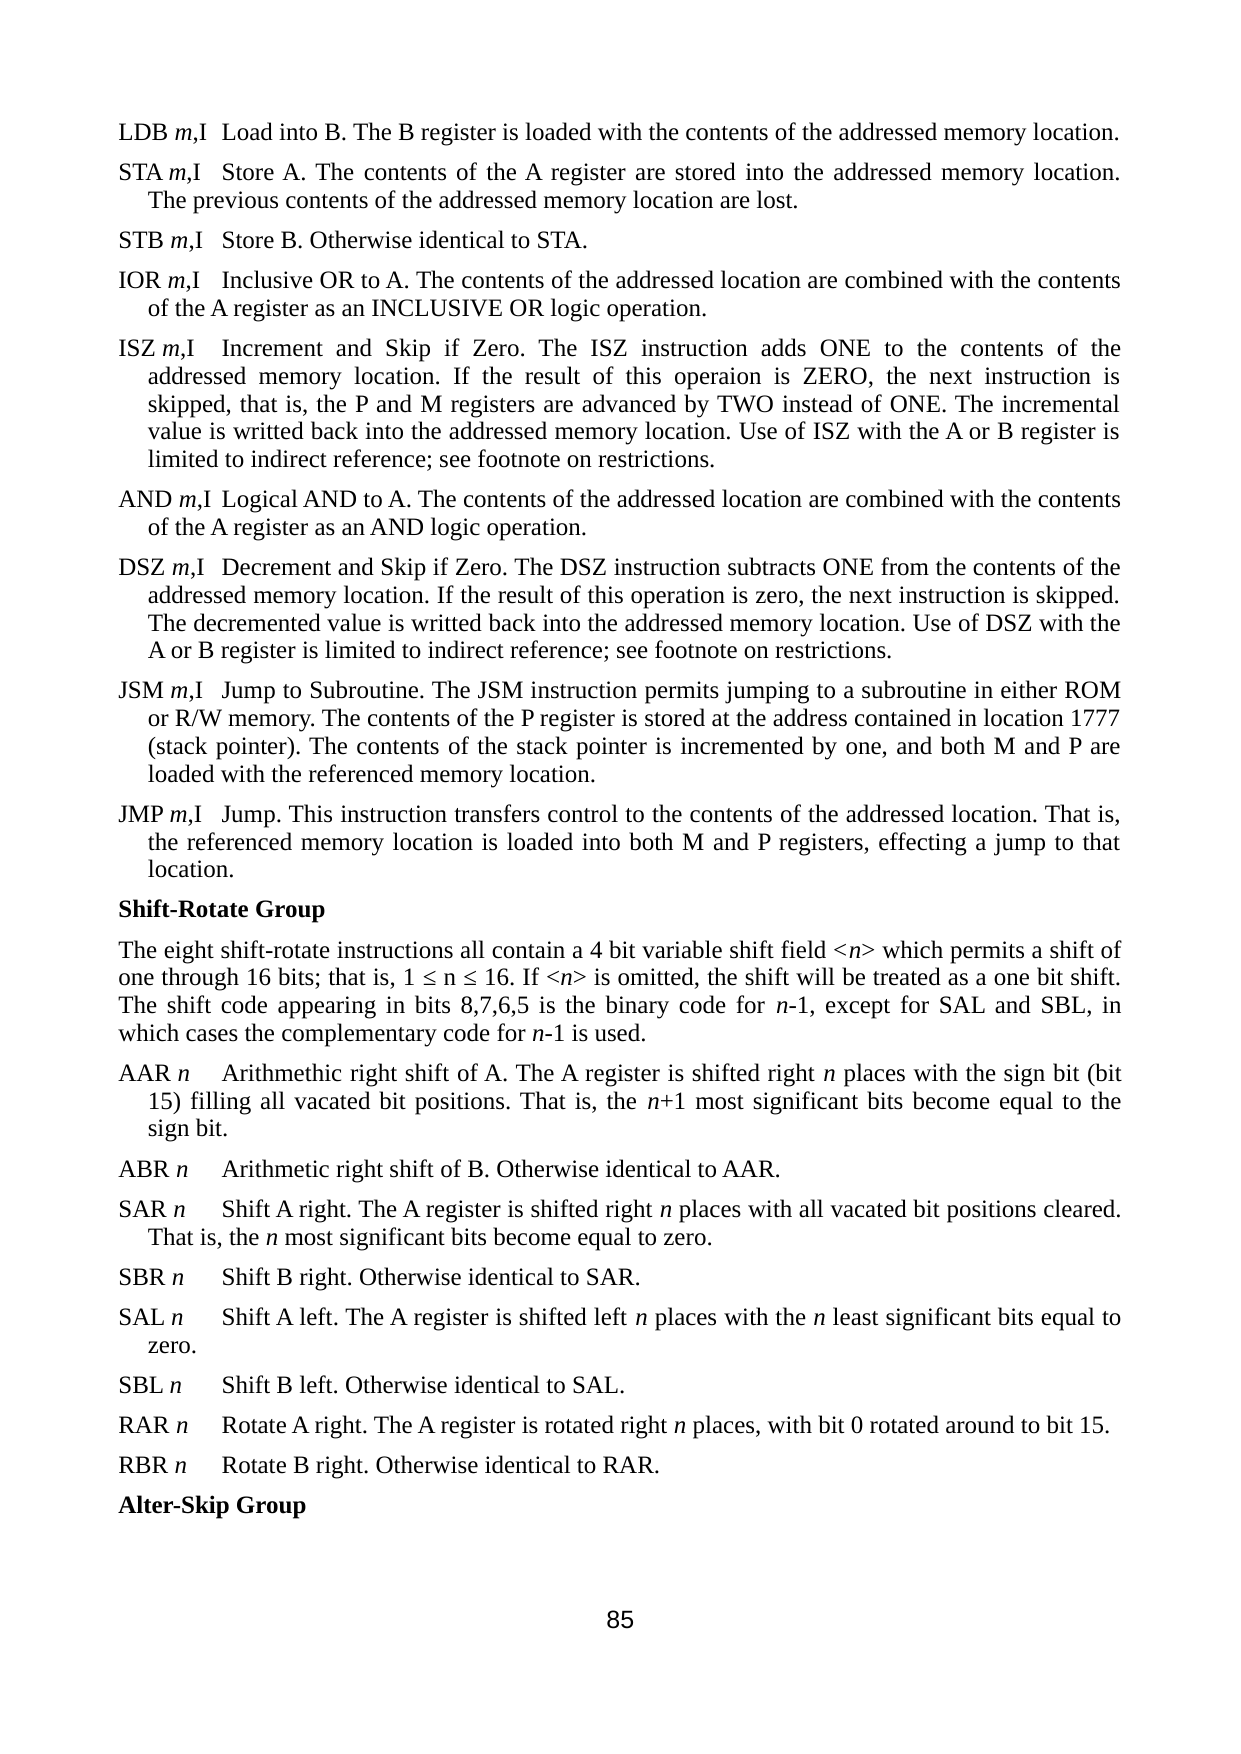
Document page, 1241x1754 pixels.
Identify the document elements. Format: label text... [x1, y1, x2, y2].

text RAR n Rotate A right. The A register is rotated right n places, with bit 0 rotated around to bit 15. [118, 1411, 1122, 1439]
text LDB m,I Load into B. The B register is loaded with the contents of the addressed memory location. [118, 118, 1122, 146]
text JSM m,I Jump to Subroutine. The JSM instruction permits jumping to a subroutine in either ROM or R/W memory. The contents of the P register is stored at the address contained in location 1777 (stack pointer). The contents of the stack pointer is incremented by one, and both M and P are loaded with the referenced memory location. [118, 677, 1122, 787]
text SBR n Shift B right. Otherwise identical to SAR. [118, 1263, 1122, 1291]
text SAR n Shift A right. The A register is shifted right n places with all vacated bit positions cleared. That is, the n most significant bits become equal to zero. [118, 1195, 1122, 1250]
text ABR n Arithmetic right shift of B. Otherwise identical to AAR. [118, 1155, 1122, 1182]
text RBR n Rotate B right. Otherwise identical to RAR. [118, 1451, 1122, 1479]
text Shift-Rotate Group [118, 896, 1122, 923]
text DSZ m,I Decrement and Skip if Zero. The DSZ instruction subtracts ONE from the contents of the addressed memory location. If the result of this operation is zero, the next instruction is skipped. The decremented value is writted back into the addressed memory location. Use of DSZ with the A or B register is limited to indirect reference; see footnote on restrictions. [118, 553, 1122, 664]
text STA m,I Store A. The contents of the A register are stored into the addressed memory location. The previous contents of the addressed memory location are lost. [118, 158, 1122, 214]
text SAL n Shift A left. The A register is shifted left n places with the n least significant bits equal to zero. [118, 1303, 1122, 1358]
text JMP m,I Jump. This instruction transfers control to the contents of the addressed location. That is, the referenced memory location is loaded into both M and P registers, effecting a jump to that location. [118, 800, 1122, 883]
text AND m,I Logical AND to A. The contents of the addressed location are combined with the contents of the A register as an AND logic operation. [118, 485, 1122, 541]
text AAR n Arithmethic right shift of A. The A register is shifted right n places with the sign bit (bit 15) filling all vacated bit positions. That is, the n+1 most significant bits become equal to the sign bit. [118, 1059, 1122, 1142]
text STB m,I Store B. Otherwise identical to STA. [118, 226, 1122, 254]
text ISZ m,I Increment and Skip if Zero. The ISZ instruction adds ONE to the contents of the addressed memory location. If the result of this operaion is ZERO, the next instruction is skipped, that is, the P and M registers are advanced by TWO instead of ONE. The incremental value is writted back into the addressed memory location. Use of ISZ with the A or B register is limited to indirect reference; see footnote on restrictions. [118, 334, 1122, 473]
text IOR m,I Inclusive OR to A. The contents of the addressed location are combined with the contents of the A register as an INCLUSIVE OR logic operation. [118, 266, 1122, 322]
text Alter-Skip Group [118, 1492, 1122, 1519]
text The eight shift-rotate instructions all contain a 4 bit variable shift field <n> which permits a shift of one through 16 bits; that is, 1 ≤ n ≤ 16. If <n> is omitted, the shift will be treated as a one bit shift. The shift code appearing in bits 8,7,6,5 is the binary code for n-1, except for SAL and SBL, in which cases the complementary code for n-1 is used. [118, 936, 1122, 1047]
text SBL n Shift B left. Otherwise identical to SAL. [118, 1371, 1122, 1399]
